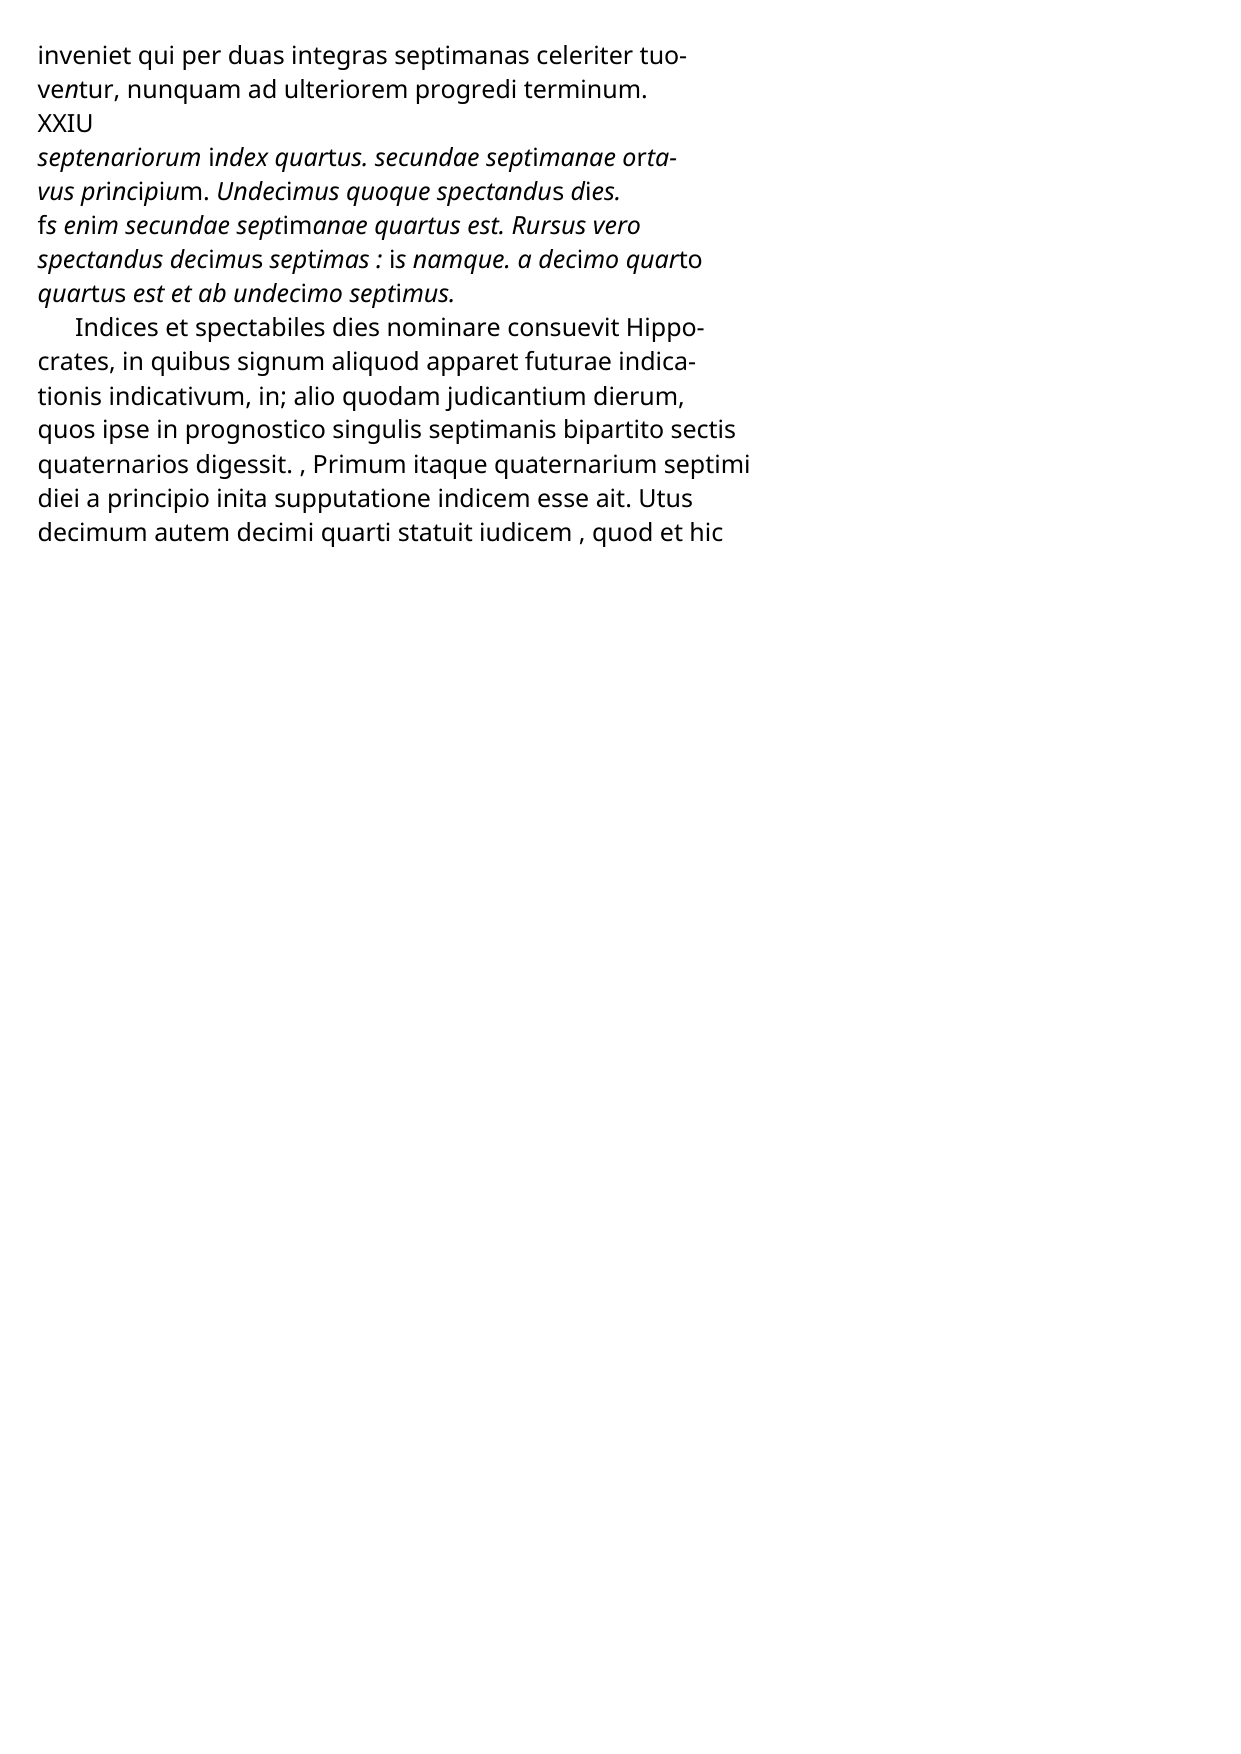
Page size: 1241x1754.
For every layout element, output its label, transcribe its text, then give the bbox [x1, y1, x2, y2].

text inveniet qui per duas integras septimanas celeriter tuo- ventur, nunquam ad ulteriorem progredi terminum. [37, 37, 1203, 106]
text Indices et spectabiles dies nominare consuevit Hippo- crates, in quibus signum aliquod apparet futurae indica- tionis indicativum, in; alio quodam judicantium dierum, quos ipse in prognostico singulis septimanis bipartito sectis quaternarios digessit. , Primum itaque quaternarium septimi diei a principio inita supputatione indicem esse ait. Utus decimum autem decimi quarti statuit iudicem , quod et hic [37, 310, 1203, 548]
text XXIU septenariorum index quartus. secundae septimanae orta- vus principium. Undecimus quoque spectandus dies. fs enim secundae septimanae quartus est. Rursus vero spectandus decimus septimas : is namque. a decimo quarto quartus est et ab undecimo septimus. [37, 106, 1203, 310]
